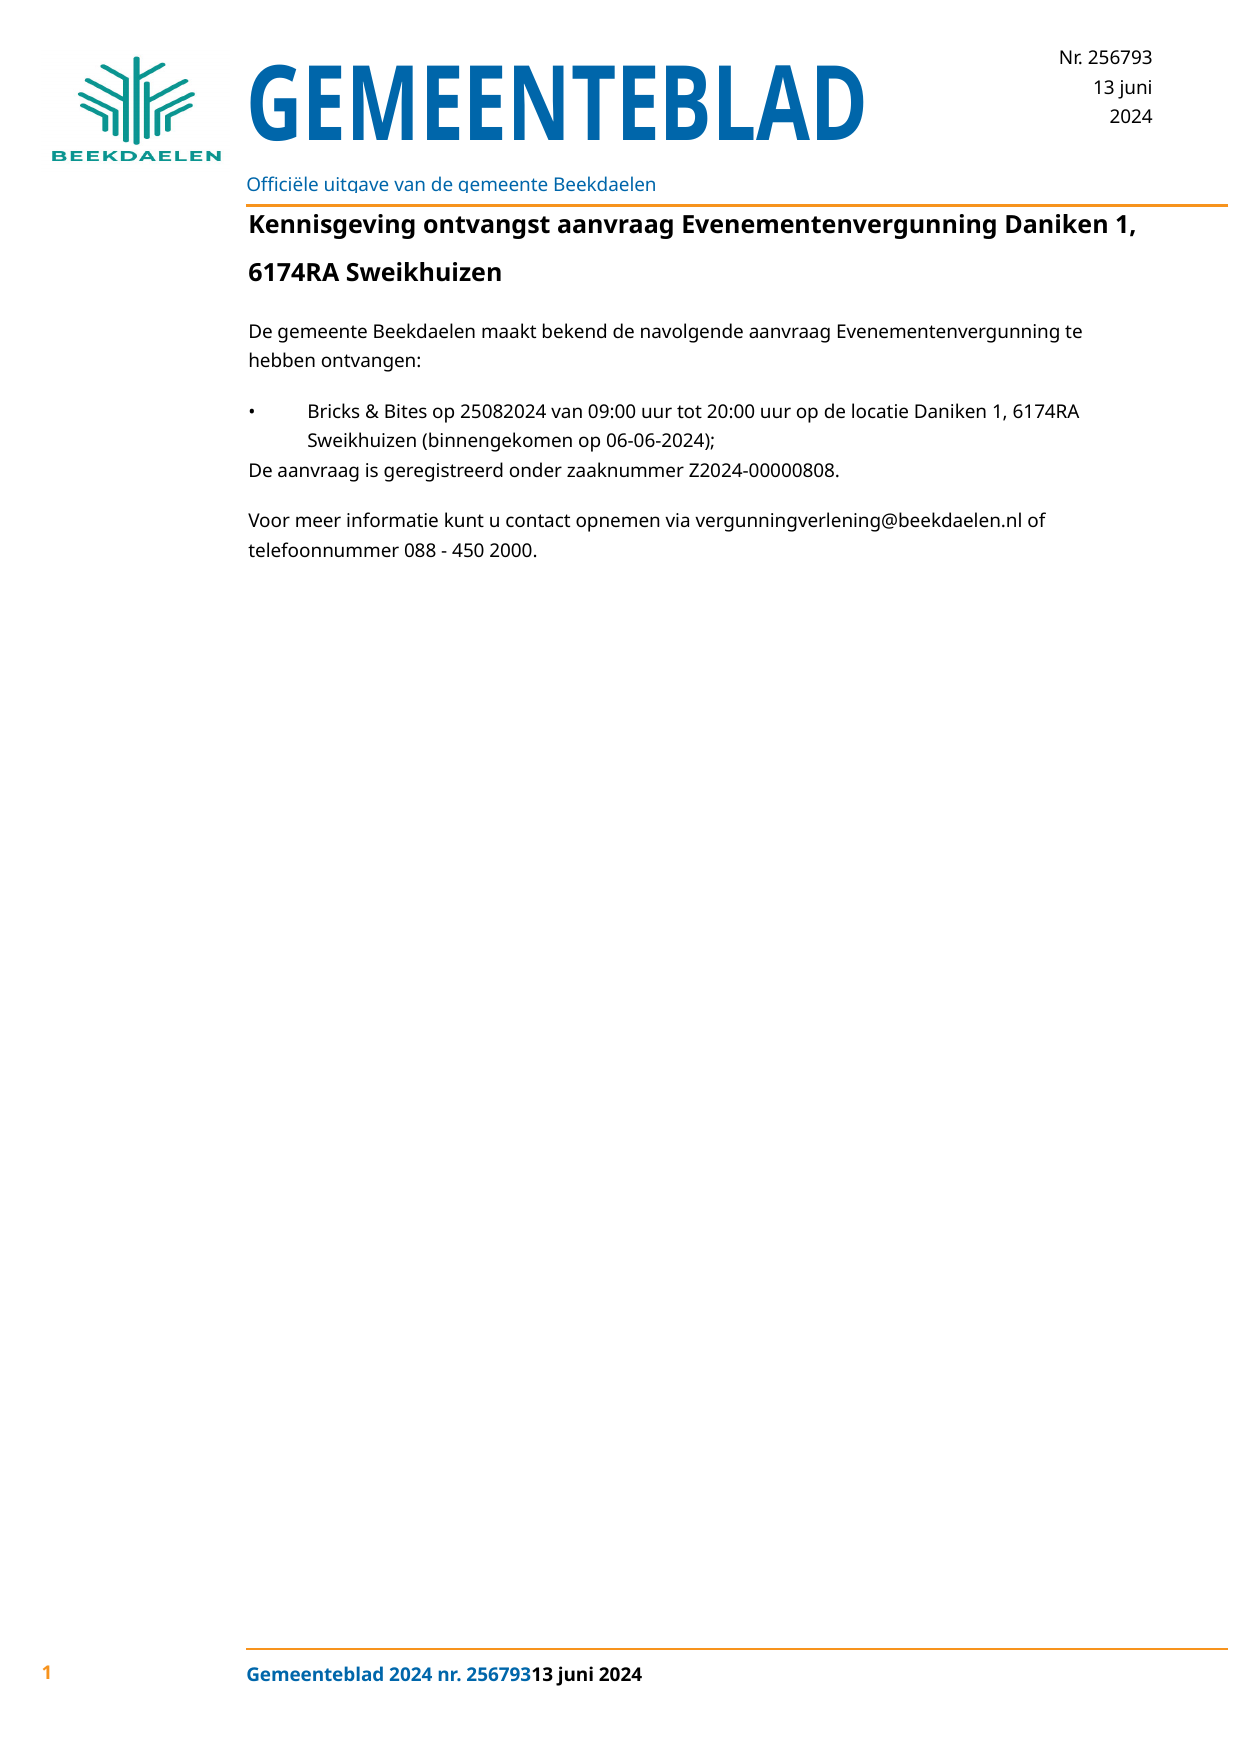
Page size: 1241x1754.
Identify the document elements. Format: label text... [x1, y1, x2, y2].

text Voor meer informatie kunt u contact opnemen via vergunningverlening@beekdaelen.nl of telefoonnummer 088 - 450 2000. [248, 507, 1152, 563]
text Kennisgeving ontvangst aanvraag Evenementenvergunning Daniken 1, 6174RA Sweikhuizen [248, 207, 1152, 288]
text De gemeente Beekdaelen maakt bekend de navolgende aanvraag Evenementenvergunning te hebben ontvangen: [248, 318, 1152, 373]
list Bricks & Bites op 25082024 van 09:00 uur tot 20:00 uur op de locatie Daniken 1, 6174RA Sweikhuizen (binnengekomen op 06-06-2024); [248, 398, 1152, 453]
text De aanvraag is geregistreerd onder zaaknummer Z2024-00000808. [248, 457, 1152, 483]
picture [41, 47, 231, 172]
